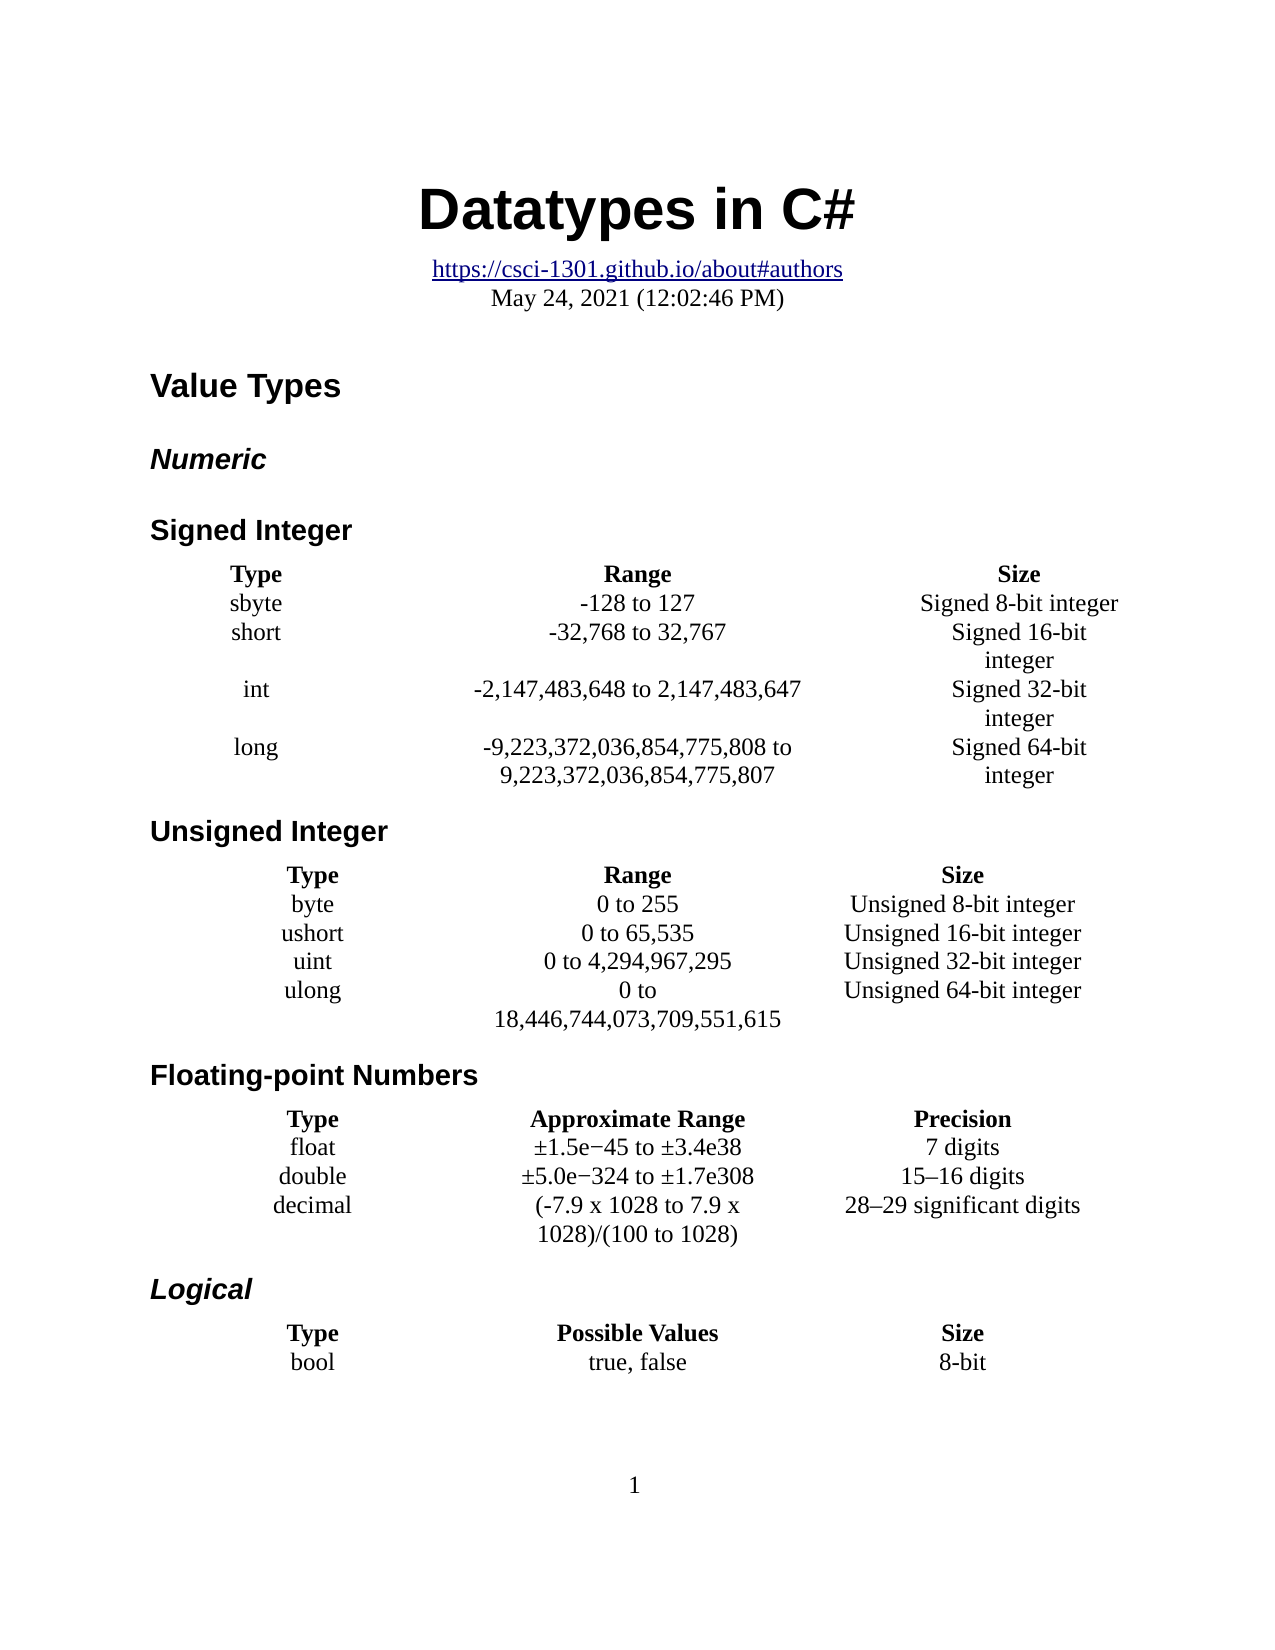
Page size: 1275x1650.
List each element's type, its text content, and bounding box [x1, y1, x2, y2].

table_header Type [150, 1319, 475, 1347]
table_cell short [150, 617, 362, 674]
table_cell float [150, 1133, 475, 1161]
table_header Size [800, 1319, 1125, 1347]
table_cell -2,147,483,648 to 2,147,483,647 [362, 674, 913, 732]
subtitle Unsigned Integer [150, 814, 1125, 848]
table_cell Signed 8-bit integer [913, 588, 1125, 617]
table_cell 15–16 digits [800, 1161, 1125, 1190]
table_cell Signed 64-bit integer [913, 732, 1125, 789]
table_cell uint [150, 946, 475, 975]
table_cell 28–29 significant digits [800, 1190, 1125, 1247]
table_cell 0 to 65,535 [475, 918, 800, 946]
subtitle Numeric [150, 442, 1125, 476]
table_cell int [150, 674, 362, 732]
table_header Type [150, 559, 362, 588]
table_cell 0 to 18,446,744,073,709,551,615 [475, 975, 800, 1033]
table_header Range [475, 860, 800, 889]
subtitle Signed Integer [150, 513, 1125, 547]
table_header Type [150, 860, 475, 889]
text https://csci-1301.github.io/about#authors [150, 254, 1125, 283]
title Datatypes in C# [150, 175, 1125, 242]
table_cell double [150, 1161, 475, 1190]
subtitle Logical [150, 1272, 1125, 1306]
table_header Possible Values [475, 1319, 800, 1347]
table_cell 0 to 255 [475, 889, 800, 918]
table_cell ushort [150, 918, 475, 946]
subtitle Value Types [150, 366, 1125, 404]
table_cell decimal [150, 1190, 475, 1247]
table_cell long [150, 732, 362, 789]
table_cell Unsigned 16-bit integer [800, 918, 1125, 946]
table_header Range [362, 559, 913, 588]
table_cell byte [150, 889, 475, 918]
table_cell true, false [475, 1347, 800, 1376]
table_header Precision [800, 1104, 1125, 1132]
table_cell Signed 32-bit integer [913, 674, 1125, 732]
table_header Type [150, 1104, 475, 1132]
table_cell 7 digits [800, 1133, 1125, 1161]
table_cell ±5.0e−324 to ±1.7e308 [475, 1161, 800, 1190]
table_cell 0 to 4,294,967,295 [475, 946, 800, 975]
table_cell Unsigned 32-bit integer [800, 946, 1125, 975]
table_header Size [913, 559, 1125, 588]
table_cell ulong [150, 975, 475, 1033]
table_cell bool [150, 1347, 475, 1376]
table_cell (-7.9 x 1028 to 7.9 x 1028)/(100 to 1028) [475, 1190, 800, 1247]
table_cell 8-bit [800, 1347, 1125, 1376]
table_header Approximate Range [475, 1104, 800, 1132]
table_cell Unsigned 64-bit integer [800, 975, 1125, 1033]
table_cell ±1.5e−45 to ±3.4e38 [475, 1133, 800, 1161]
table_cell Signed 16-bit integer [913, 617, 1125, 674]
table_cell -32,768 to 32,767 [362, 617, 913, 674]
text May 24, 2021 (12:02:46 PM) [150, 283, 1125, 312]
subtitle Floating-point Numbers [150, 1058, 1125, 1091]
table_cell sbyte [150, 588, 362, 617]
table_cell -128 to 127 [362, 588, 913, 617]
table_cell -9,223,372,036,854,775,808 to 9,223,372,036,854,775,807 [362, 732, 913, 789]
table_header Size [800, 860, 1125, 889]
table_cell Unsigned 8-bit integer [800, 889, 1125, 918]
